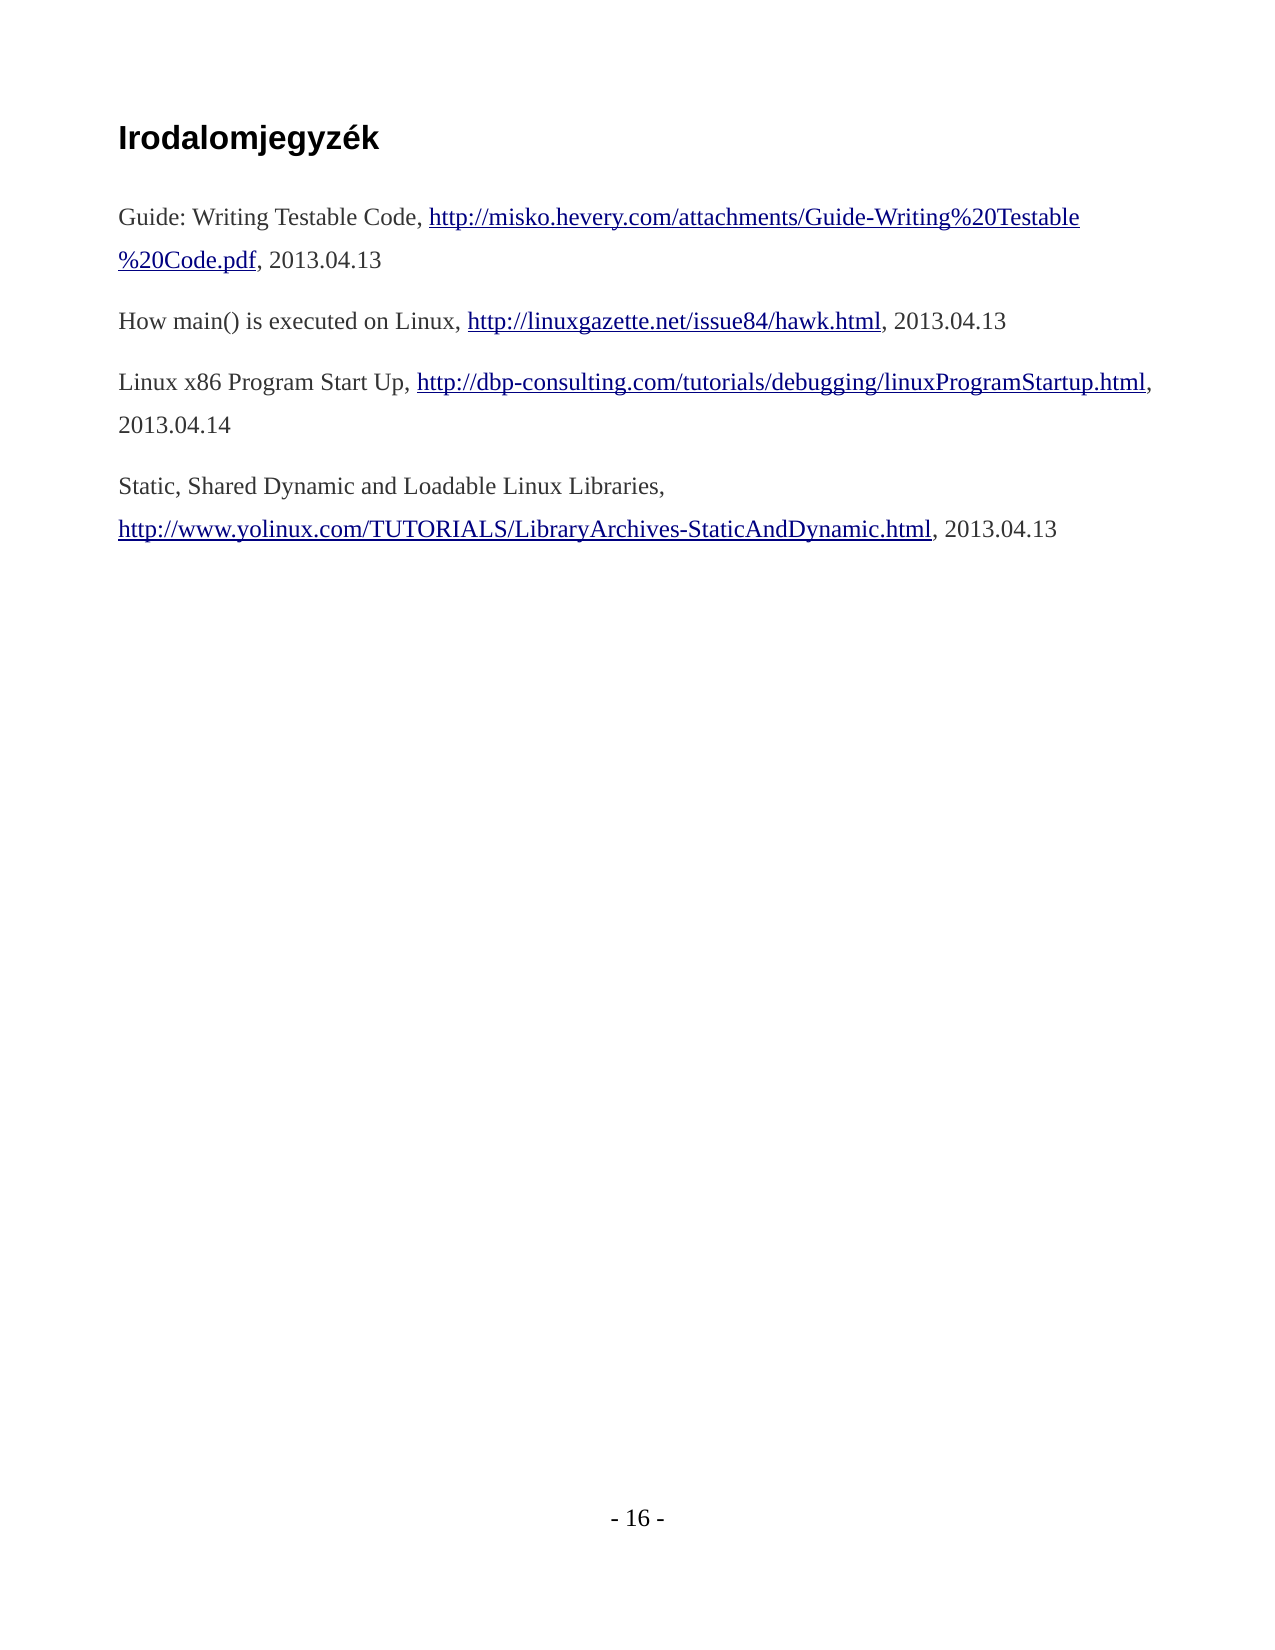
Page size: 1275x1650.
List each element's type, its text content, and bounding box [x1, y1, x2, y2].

text Linux x86 Program Start Up, http://dbp-consulting.com/tutorials/debugging/linuxProgramStartup.html, 2013.04.14 [118, 367, 1157, 439]
text Guide: Writing Testable Code, http://misko.hevery.com/attachments/Guide-Writing%20Testable%20Code.pdf, 2013.04.13 [118, 202, 1157, 273]
text How main() is executed on Linux, http://linuxgazette.net/issue84/hawk.html, 2013.04.13 [118, 306, 1157, 334]
text Static, Shared Dynamic and Loadable Linux Libraries, http://www.yolinux.com/TUTORIALS/LibraryArchives-StaticAndDynamic.html, 2013.04.13 [118, 471, 1157, 543]
subtitle Irodalomjegyzék [118, 118, 1157, 157]
